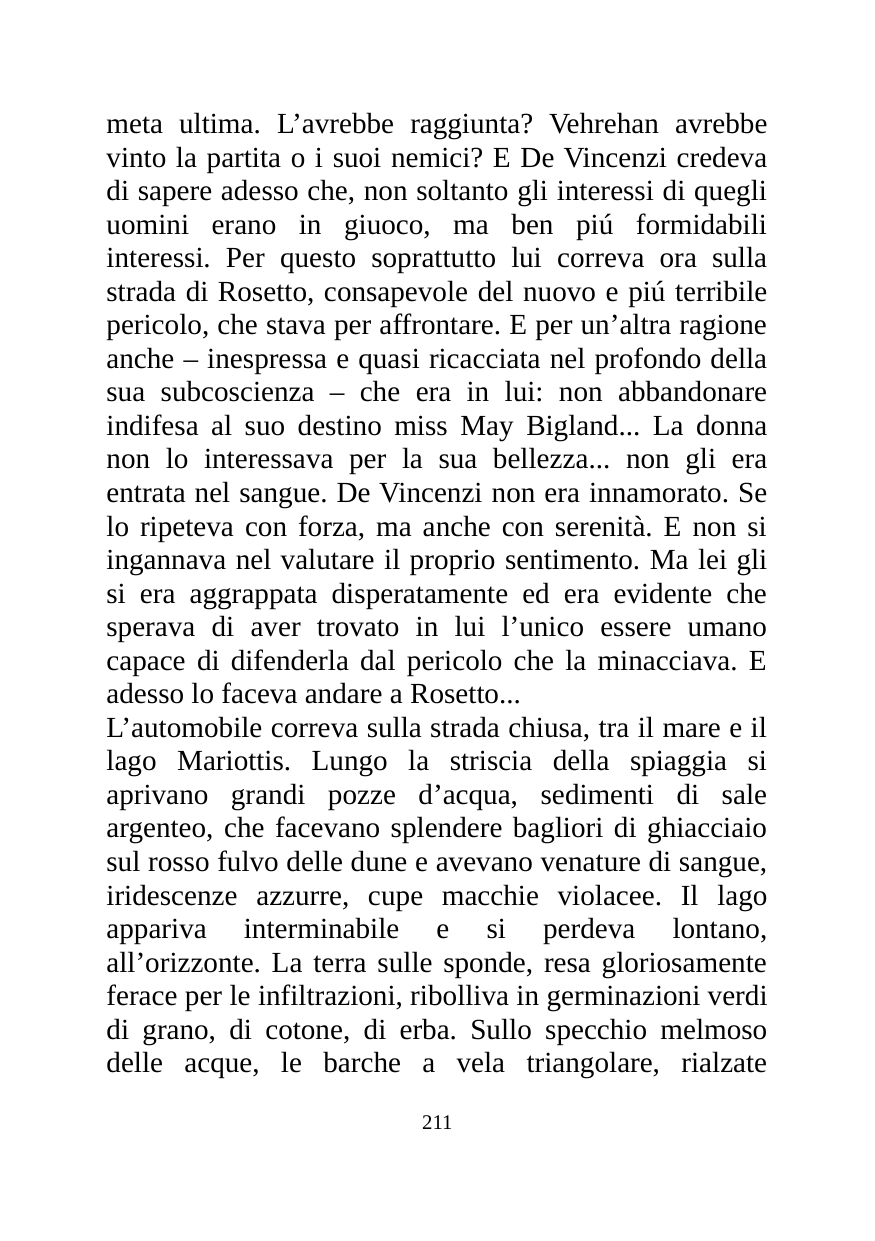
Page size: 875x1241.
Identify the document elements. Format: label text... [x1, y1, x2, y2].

text meta ultima. L’avrebbe raggiunta? Vehrehan avrebbe vinto la partita o i suoi nemici? E De Vincenzi credeva di sapere adesso che, non soltanto gli interessi di quegli uomini erano in giuoco, ma ben piú formidabili interessi. Per questo soprattutto lui correva ora sulla strada di Rosetto, consapevole del nuovo e piú terribile pericolo, che stava per affrontare. E per un’altra ragione anche – inespressa e quasi ricacciata nel profondo della sua subcoscienza – che era in lui: non abbandonare indifesa al suo destino miss May Bigland... La donna non lo interessava per la sua bellezza... non gli era entrata nel sangue. De Vincenzi non era innamorato. Se lo ripeteva con forza, ma anche con serenità. E non si ingannava nel valutare il proprio sentimento. Ma lei gli si era aggrappata disperatamente ed era evidente che sperava di aver trovato in lui l’unico essere umano capace di difenderla dal pericolo che la minacciava. E adesso lo faceva andare a Rosetto... [106, 106, 768, 710]
text L’automobile correva sulla strada chiusa, tra il mare e il lago Mariottis. Lungo la striscia della spiaggia si aprivano grandi pozze d’acqua, sedimenti di sale argenteo, che facevano splendere bagliori di ghiacciaio sul rosso fulvo delle dune e avevano venature di sangue, iridescenze azzurre, cupe macchie violacee. Il lago appariva interminabile e si perdeva lontano, all’orizzonte. La terra sulle sponde, resa gloriosamente ferace per le infiltrazioni, ribolliva in germinazioni verdi di grano, di cotone, di erba. Sullo specchio melmoso delle acque, le barche a vela triangolare, rialzate [106, 710, 768, 1079]
